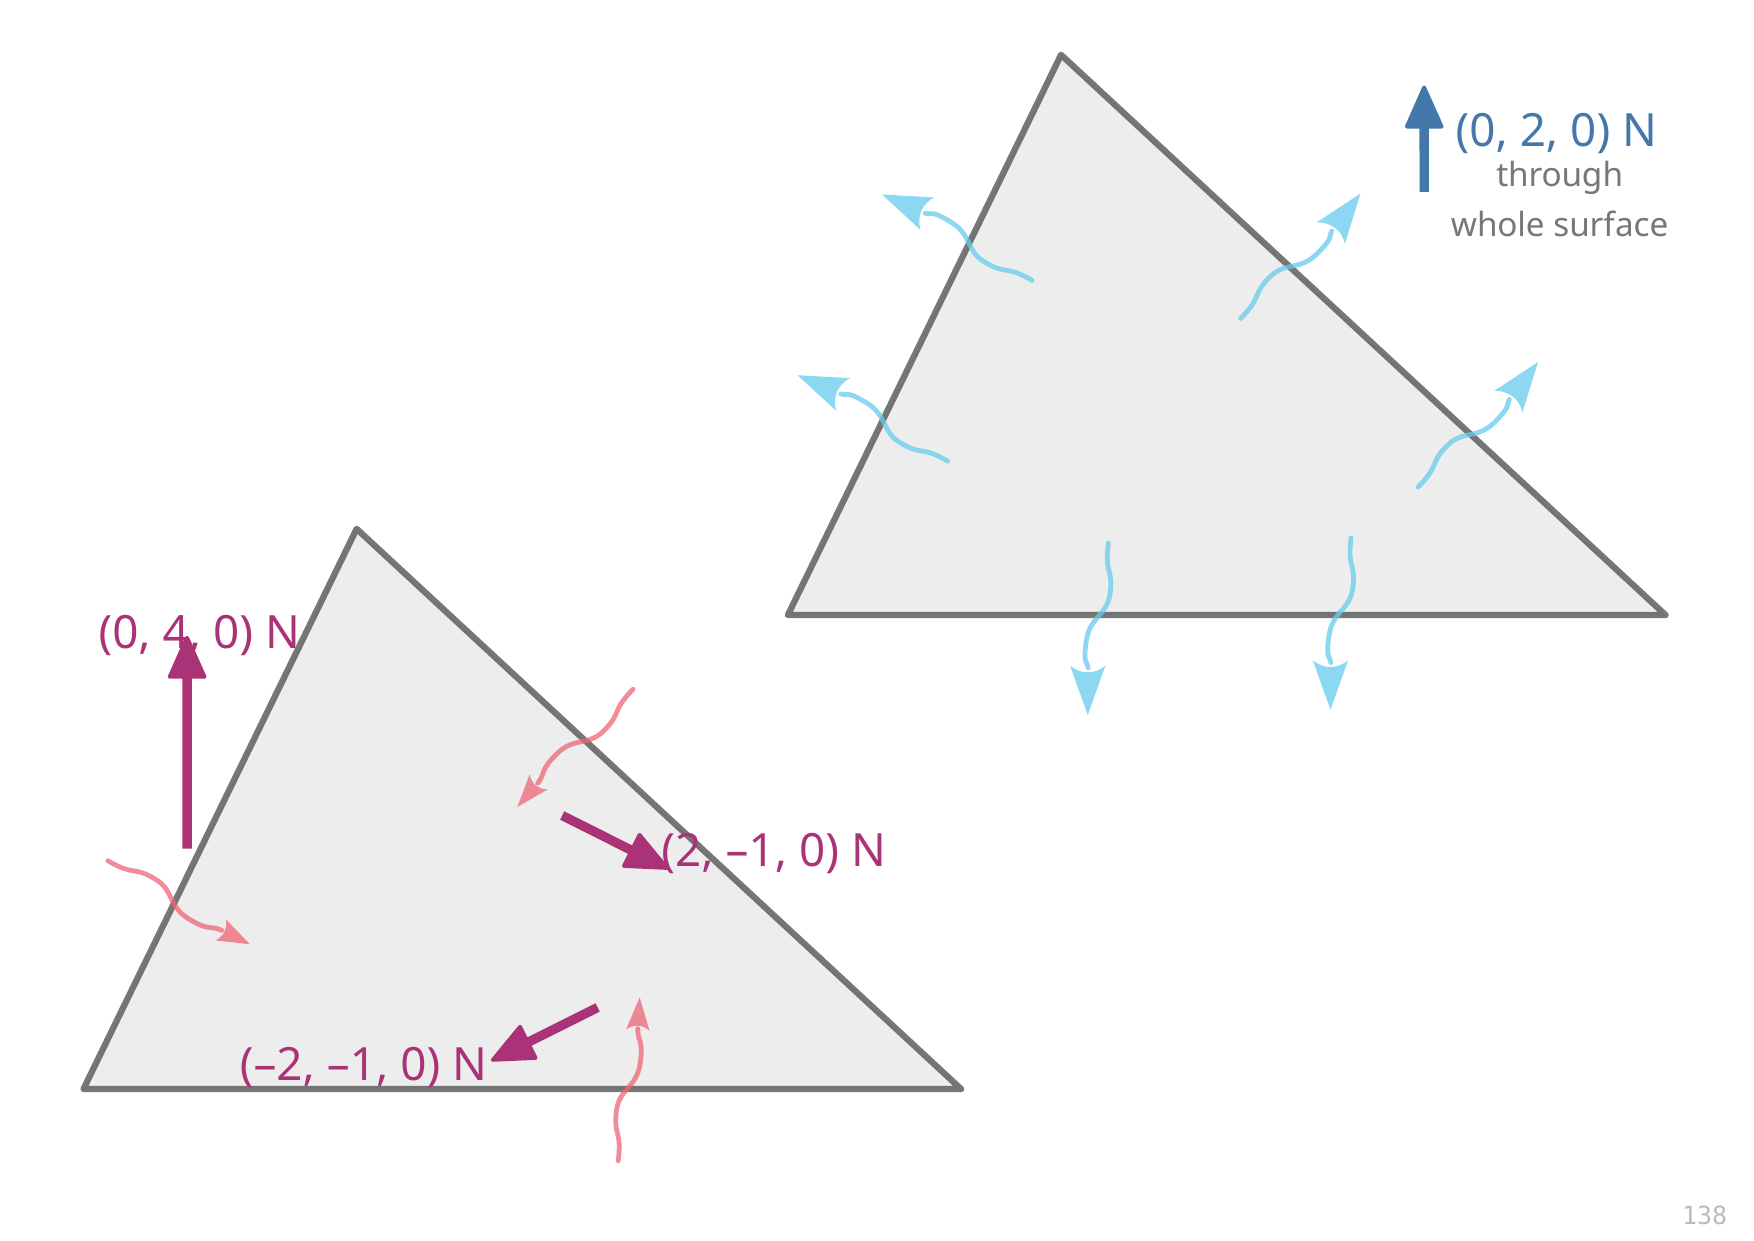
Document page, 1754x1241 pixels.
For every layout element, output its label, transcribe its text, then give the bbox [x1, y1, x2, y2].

text_box (0, 4, 0) N [83, 585, 309, 651]
text_box (–2, –1, 0) N [225, 1017, 496, 1084]
text_box [83, 528, 962, 1090]
text_box through whole surface [1435, 139, 1671, 228]
text_box (2, –1, 0) N [646, 803, 895, 869]
text_box (0, 2, 0) N [1440, 83, 1666, 139]
text_box [787, 54, 1666, 616]
